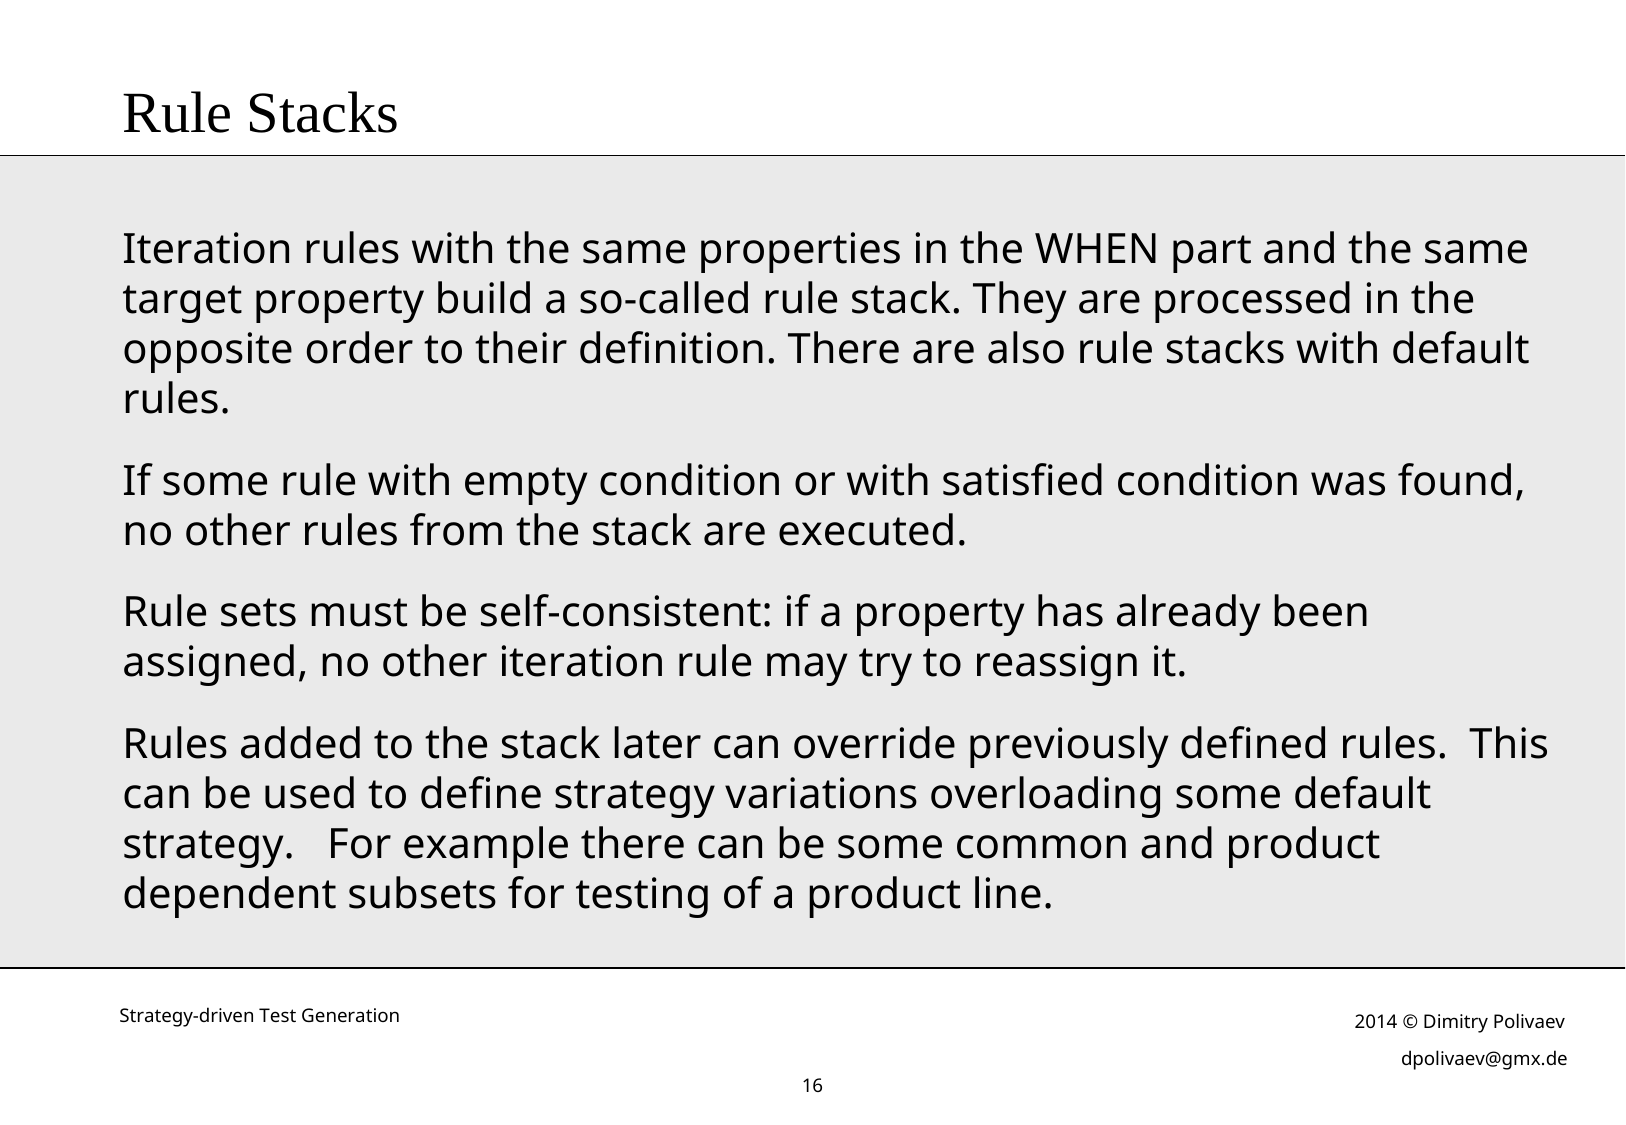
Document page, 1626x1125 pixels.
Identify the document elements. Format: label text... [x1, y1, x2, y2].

list Iteration rules with the same properties in the WHEN part and the same target property build a so-called rule stack. They are processed in the opposite order to their definition. There are also rule stacks with default rules. If some rule with empty condition or with satisfied condition was found, no other rules from the stack are executed. Rule sets must be self-consistent: if a property has already been assigned, no other iteration rule may try to reassign it. Rules added to the stack later can override previously defined rules. This can be used to define strategy variations overloading some default strategy. For example there can be some common and product dependent subsets for testing of a product line. [122, 222, 1559, 948]
title Rule Stacks [122, 70, 1501, 145]
